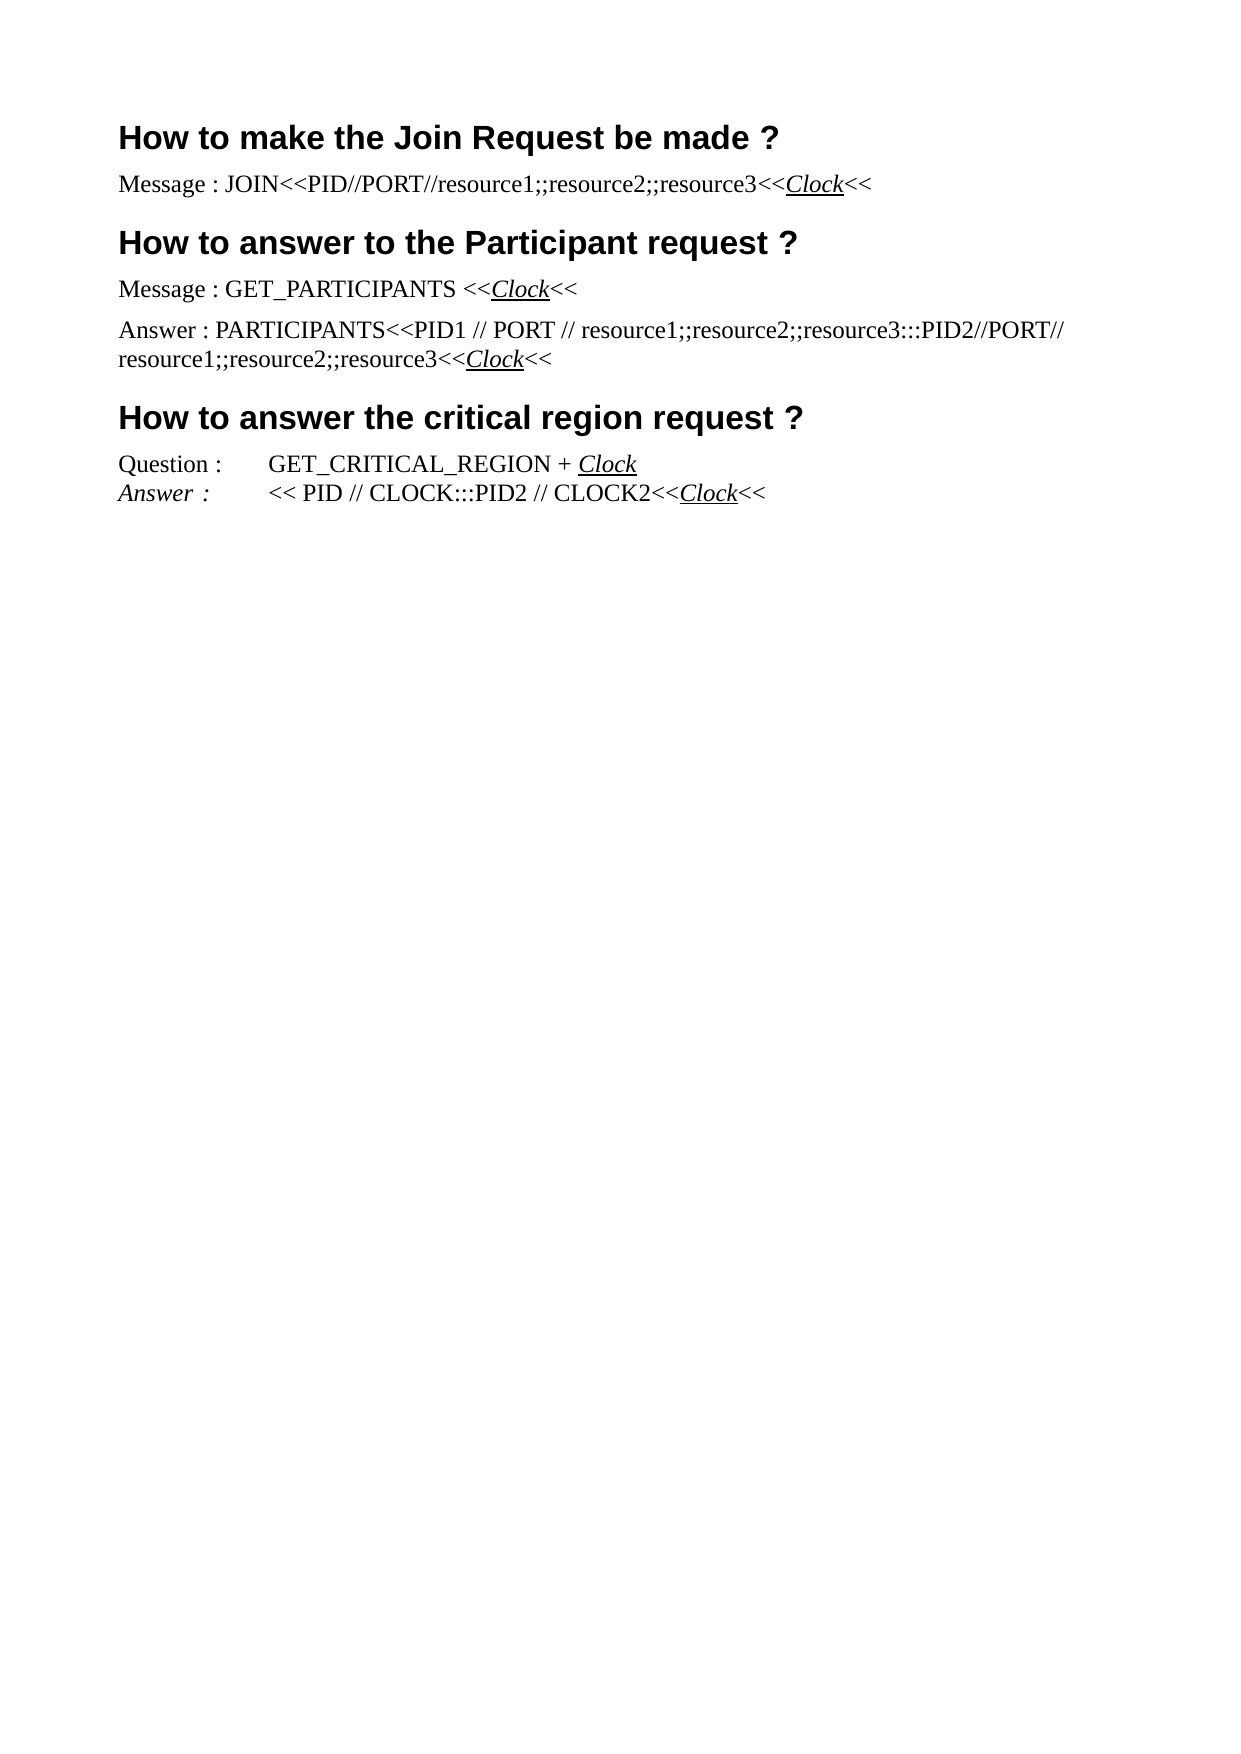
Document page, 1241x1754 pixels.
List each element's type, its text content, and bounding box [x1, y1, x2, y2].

subtitle How to make the Join Request be made ? [118, 118, 1122, 157]
text Message : JOIN<<PID//PORT//resource1;;resource2;;resource3<<Clock<< [118, 169, 1122, 198]
subtitle How to answer to the Participant request ? [118, 223, 1122, 262]
text Message : GET_PARTICIPANTS <<Clock<< [118, 274, 1122, 303]
text Answer : PARTICIPANTS<<PID1 // PORT // resource1;;resource2;;resource3:::PID2//PORT// resource1;;resource2;;resource3<<Clock<< [118, 315, 1122, 373]
text Answer : << PID // CLOCK:::PID2 // CLOCK2<<Clock<< [118, 478, 1122, 507]
text Question : GET_CRITICAL_REGION + Clock [118, 449, 1122, 478]
subtitle How to answer the critical region request ? [118, 398, 1122, 437]
